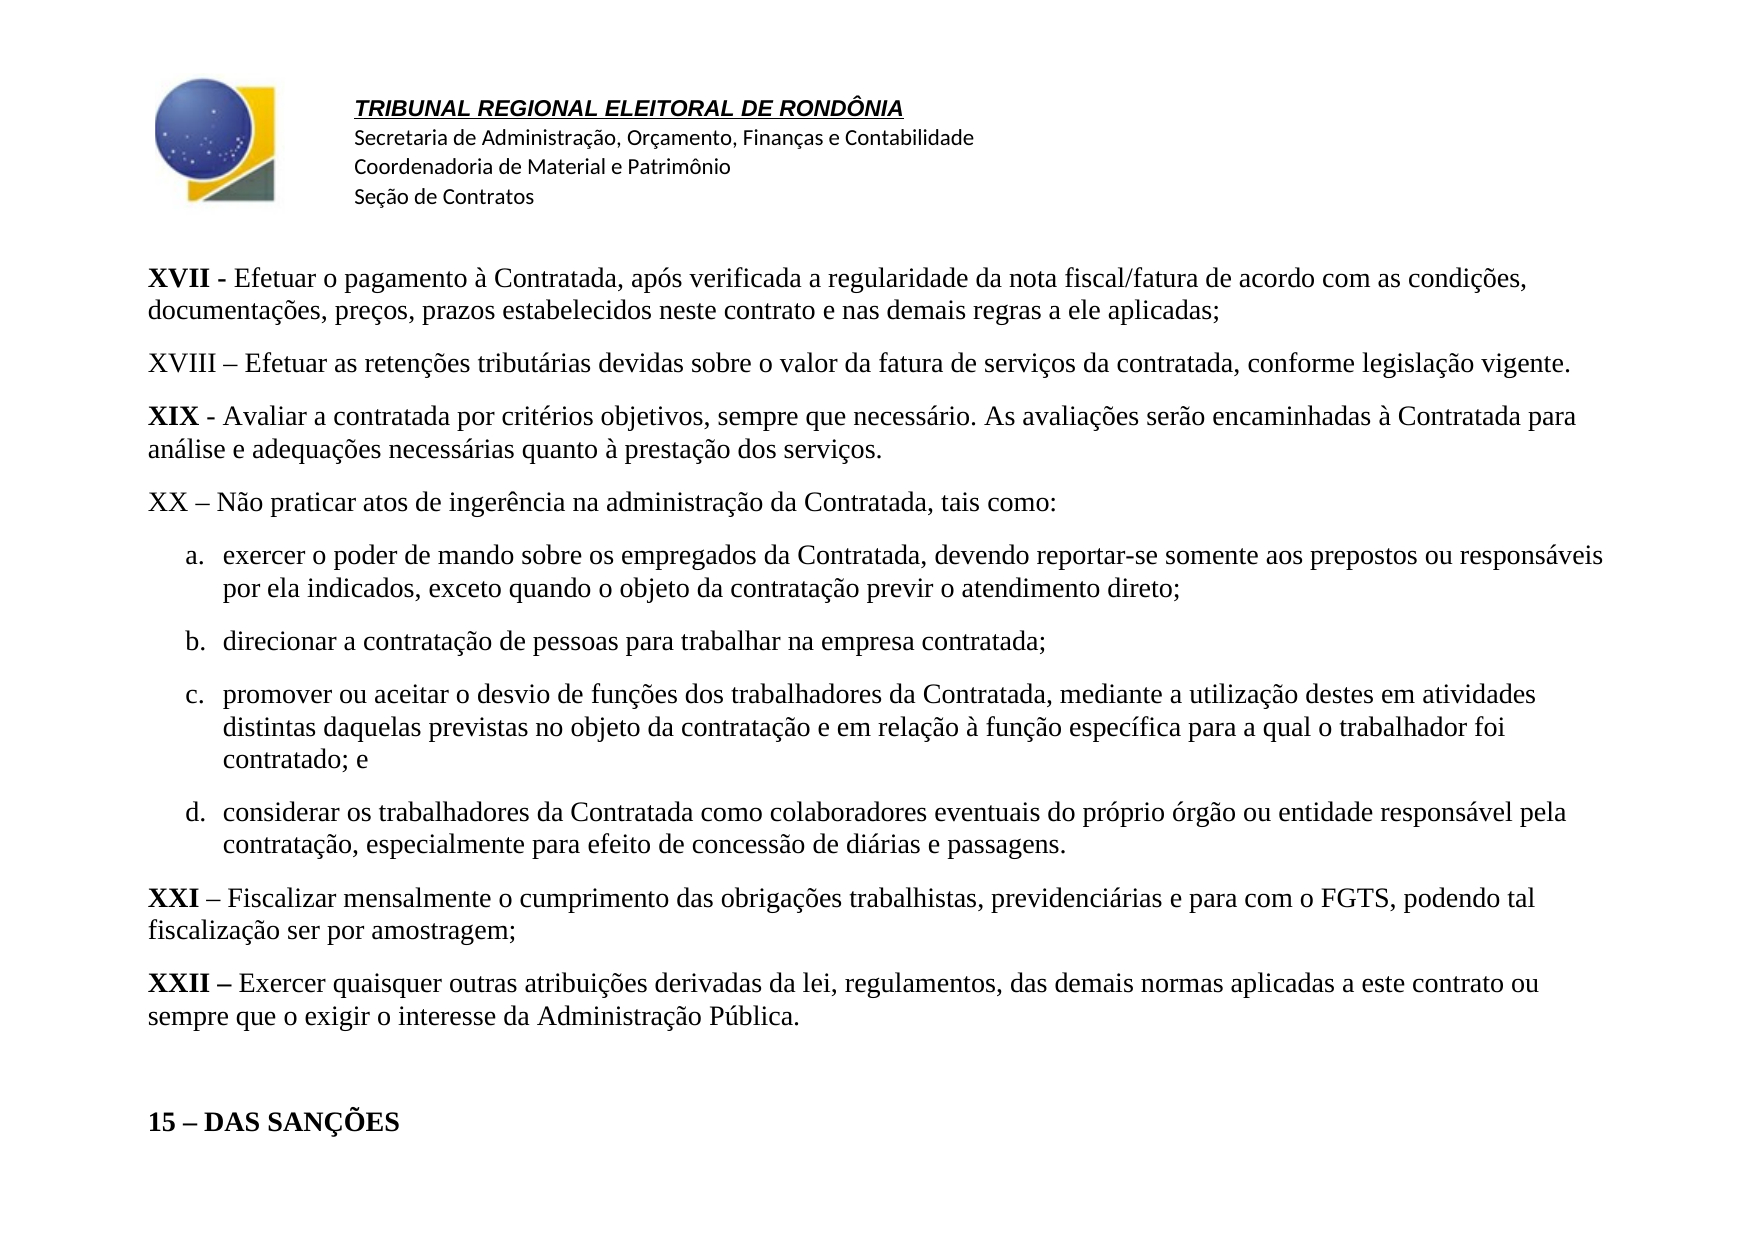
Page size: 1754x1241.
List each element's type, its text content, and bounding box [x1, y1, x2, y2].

text XXII – Exercer quaisquer outras atribuições derivadas da lei, regulamentos, das demais normas aplicadas a este contrato ou sempre que o exigir o interesse da Administração Pública. [148, 966, 1606, 1031]
text XIX - Avaliar a contratada por critérios objetivos, sempre que necessário. As avaliações serão encaminhadas à Contratada para análise e adequações necessárias quanto à prestação dos serviços. [148, 399, 1606, 464]
text 15 – DAS SANÇÕES [148, 1105, 1606, 1138]
text XX – Não praticar atos de ingerência na administração da Contratada, tais como: [148, 485, 1606, 517]
text XVII - Efetuar o pagamento à Contratada, após verificada a regularidade da nota fiscal/fatura de acordo com as condições, documentações, preços, prazos estabelecidos neste contrato e nas demais regras a ele aplicadas; [148, 261, 1606, 325]
text XVIII – Efetuar as retenções tributárias devidas sobre o valor da fatura de serviços da contratada, conforme legislação vigente. [148, 346, 1606, 379]
list promover ou aceitar o desvio de funções dos trabalhadores da Contratada, mediante a utilização destes em atividades distintas daquelas previstas no objeto da contratação e em relação à função específica para a qual o trabalhador foi contratado; e [185, 677, 1606, 774]
list direcionar a contratação de pessoas para trabalhar na empresa contratada; [185, 624, 1606, 656]
text XXI – Fiscalizar mensalmente o cumprimento das obrigações trabalhistas, previdenciárias e para com o FGTS, podendo tal fiscalização ser por amostragem; [148, 881, 1606, 946]
list exercer o poder de mando sobre os empregados da Contratada, devendo reportar-se somente aos prepostos ou responsáveis por ela indicados, exceto quando o objeto da contratação previr o atendimento direto; [185, 538, 1606, 603]
list considerar os trabalhadores da Contratada como colaboradores eventuais do próprio órgão ou entidade responsável pela contratação, especialmente para efeito de concessão de diárias e passagens. [185, 795, 1606, 860]
